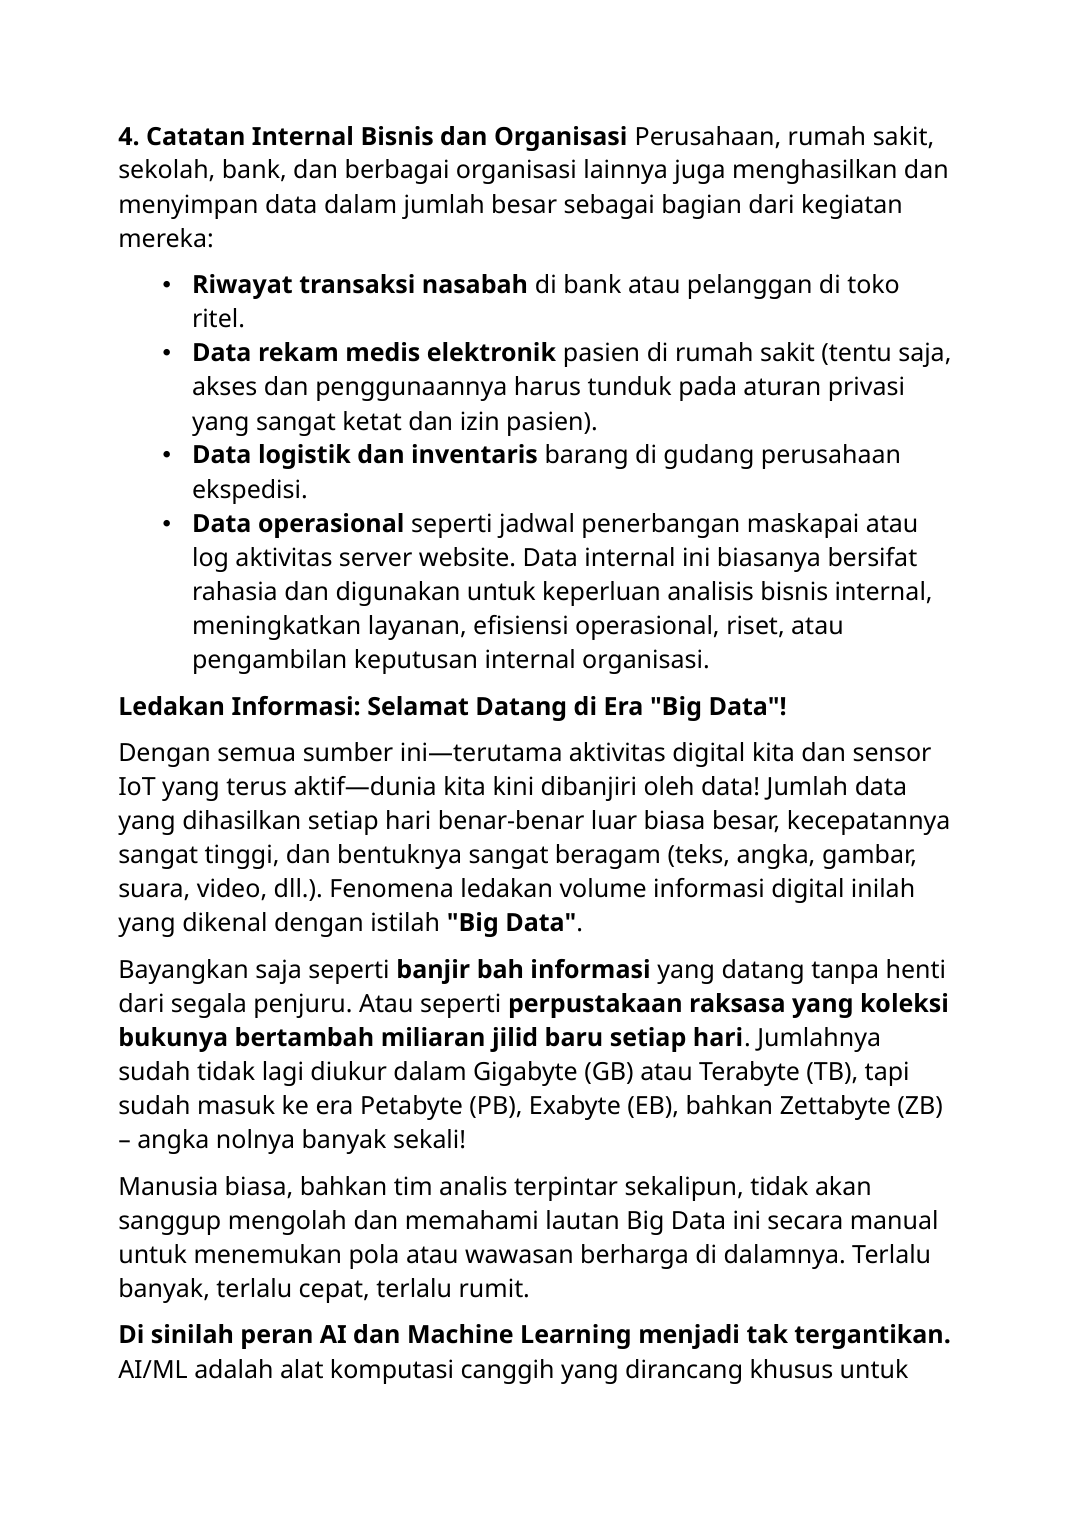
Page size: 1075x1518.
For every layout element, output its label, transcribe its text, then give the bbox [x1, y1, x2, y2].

list Data operasional seperti jadwal penerbangan maskapai atau log aktivitas server website. Data internal ini biasanya bersifat rahasia dan digunakan untuk keperluan analisis bisnis internal, meningkatkan layanan, efisiensi operasional, riset, atau pengambilan keputusan internal organisasi. [162, 505, 957, 676]
list Riwayat transaksi nasabah di bank atau pelanggan di toko ritel. [162, 267, 957, 335]
list Data logistik dan inventaris barang di gudang perusahaan ekspedisi. [162, 437, 957, 505]
text Bayangkan saja seperti banjir bah informasi yang datang tanpa henti dari segala penjuru. Atau seperti perpustakaan raksasa yang koleksi bukunya bertambah miliaran jilid baru setiap hari. Jumlahnya sudah tidak lagi diukur dalam Gigabyte (GB) atau Terabyte (TB), tapi sudah masuk ke era Petabyte (PB), Exabyte (EB), bahkan Zettabyte (ZB) – angka nolnya banyak sekali! [118, 952, 957, 1156]
text Ledakan Informasi: Selamat Datang di Era "Big Data"! [118, 688, 957, 722]
text Dengan semua sumber ini—terutama aktivitas digital kita dan sensor IoT yang terus aktif—dunia kita kini dibanjiri oleh data! Jumlah data yang dihasilkan setiap hari benar-benar luar biasa besar, kecepatannya sangat tinggi, dan bentuknya sangat beragam (teks, angka, gambar, suara, video, dll.). Fenomena ledakan volume informasi digital inilah yang dikenal dengan istilah "Big Data". [118, 735, 957, 939]
list Data rekam medis elektronik pasien di rumah sakit (tentu saja, akses dan penggunaannya harus tunduk pada aturan privasi yang sangat ketat dan izin pasien). [162, 335, 957, 437]
text Di sinilah peran AI dan Machine Learning menjadi tak tergantikan. AI/ML adalah alat komputasi canggih yang dirancang khusus untuk [118, 1317, 957, 1385]
text Manusia biasa, bahkan tim analis terpintar sekalipun, tidak akan sanggup mengolah dan memahami lautan Big Data ini secara manual untuk menemukan pola atau wawasan berharga di dalamnya. Terlalu banyak, terlalu cepat, terlalu rumit. [118, 1168, 957, 1305]
text 4. Catatan Internal Bisnis dan Organisasi Perusahaan, rumah sakit, sekolah, bank, dan berbagai organisasi lainnya juga menghasilkan dan menyimpan data dalam jumlah besar sebagai bagian dari kegiatan mereka: [118, 118, 957, 254]
